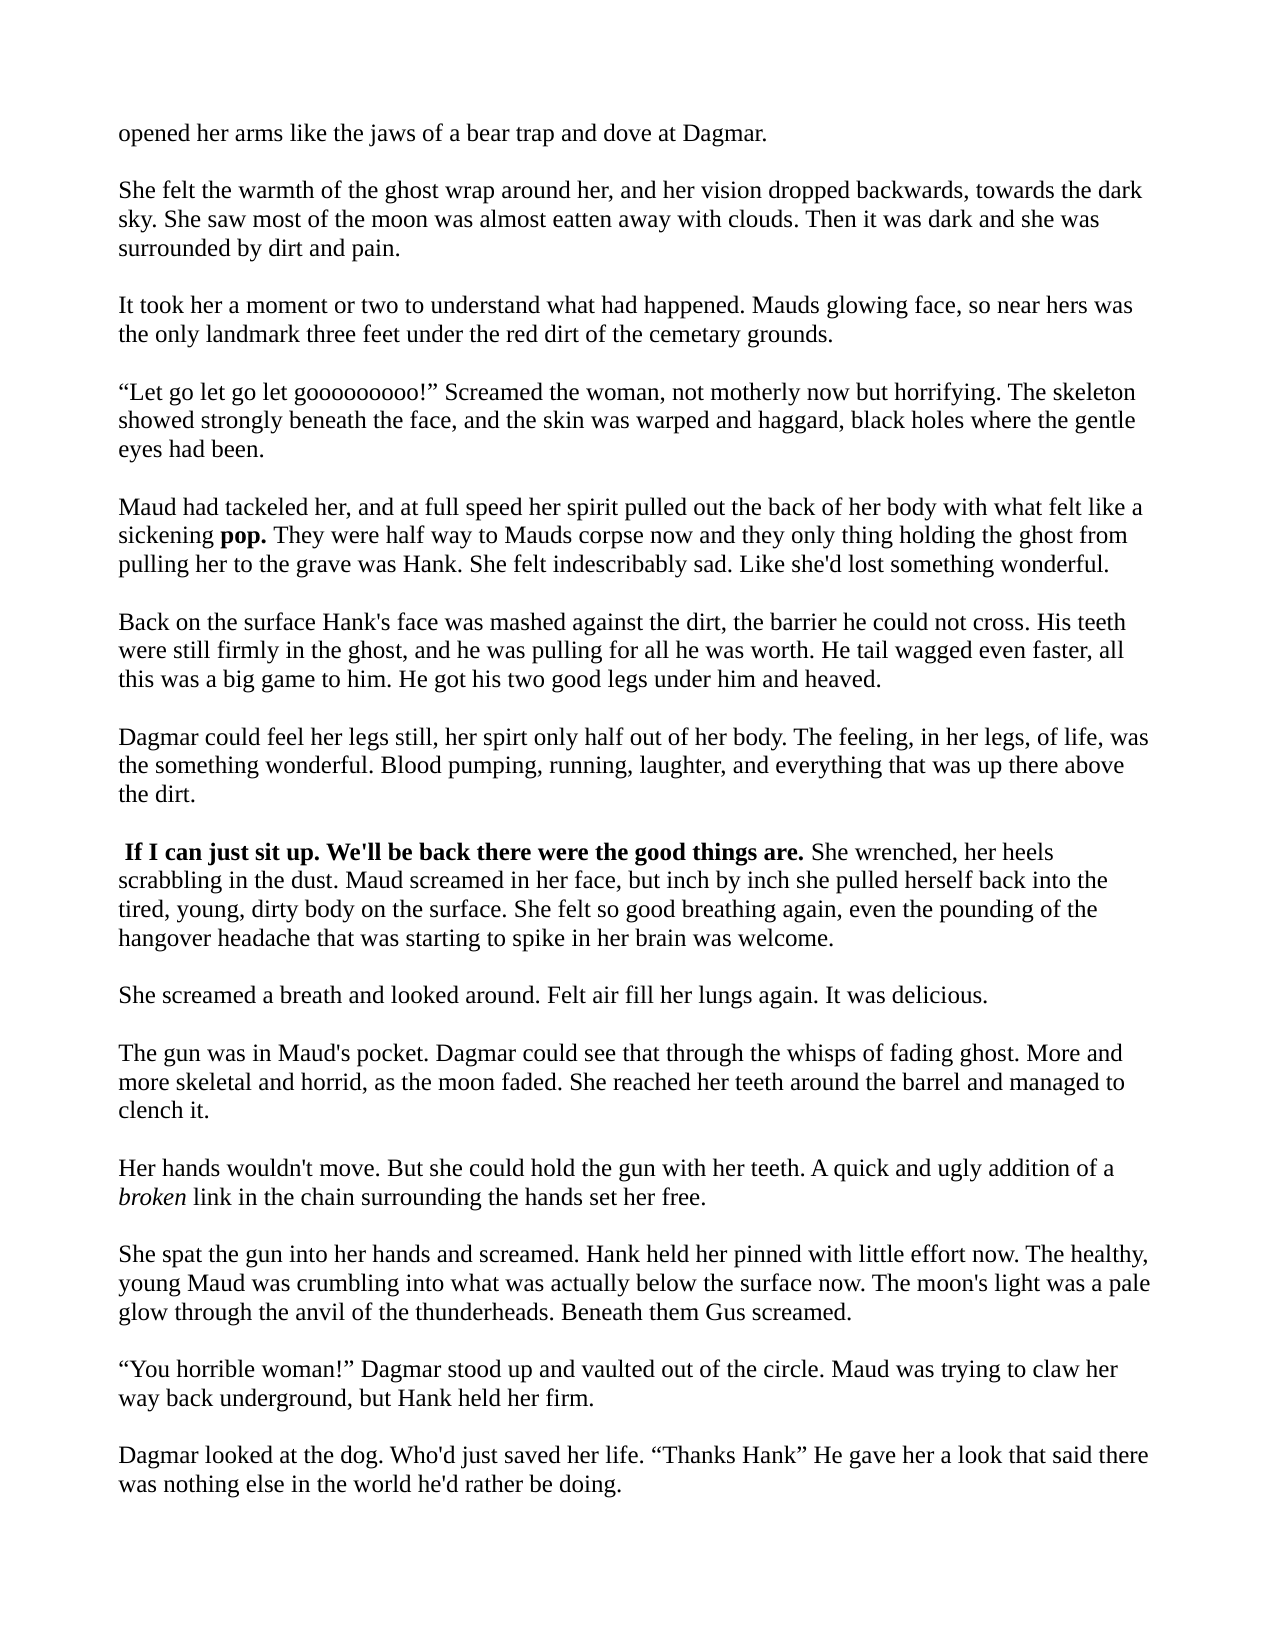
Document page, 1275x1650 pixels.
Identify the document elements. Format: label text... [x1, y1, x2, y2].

text If I can just sit up. We'll be back there were the good things are. She wrenched, her heels scrabbling in the dust. Maud screamed in her face, but inch by inch she pulled herself back into the tired, young, dirty body on the surface. She felt so good breathing again, even the pounding of the hangover headache that was starting to spike in her brain was welcome. [118, 837, 1157, 952]
text She felt the warmth of the ghost wrap around her, and her vision dropped backwards, towards the dark sky. She saw most of the moon was almost eatten away with clouds. Then it was dark and she was surrounded by dirt and pain. [118, 176, 1157, 262]
text opened her arms like the jaws of a bear trap and dove at Dagmar. [118, 118, 1157, 147]
text Dagmar looked at the dog. Who'd just saved her life. “Thanks Hank” He gave her a look that said there was nothing else in the world he'd rather be doing. [118, 1441, 1157, 1498]
text “You horrible woman!” Dagmar stood up and vaulted out of the circle. Maud was trying to claw her way back underground, but Hank held her firm. [118, 1354, 1157, 1412]
text The gun was in Maud's pocket. Dagmar could see that through the whisps of fading ghost. More and more skeletal and horrid, as the moon faded. She reached her teeth around the barrel and managed to clench it. Her hands wouldn't move. But she could hold the gun with her teeth. A quick and ugly addition of a broken link in the chain surrounding the hands set her free. [118, 1038, 1157, 1211]
text Back on the surface Hank's face was mashed against the dirt, the barrier he could not cross. His teeth were still firmly in the ghost, and he was pulling for all he was worth. He tail wagged even faster, all this was a big game to him. He got his two good legs under him and heaved. [118, 607, 1157, 693]
text Dagmar could feel her legs still, her spirt only half out of her body. The feeling, in her legs, of life, was the something wonderful. Blood pumping, running, laughter, and everything that was up there above the dirt. [118, 722, 1157, 808]
text She spat the gun into her hands and screamed. Hank held her pinned with little effort now. The healthy, young Maud was crumbling into what was actually below the surface now. The moon's light was a pale glow through the anvil of the thunderheads. Beneath them Gus screamed. [118, 1239, 1157, 1326]
text Maud had tackeled her, and at full speed her spirit pulled out the back of her body with what felt like a sickening pop. They were half way to Mauds corpse now and they only thing holding the ghost from pulling her to the grave was Hank. She felt indescribably sad. Like she'd lost something wonderful. [118, 492, 1157, 578]
text She screamed a breath and looked around. Felt air fill her lungs again. It was delicious. [118, 981, 1157, 1009]
text It took her a moment or two to understand what had happened. Mauds glowing face, so near hers was the only landmark three feet under the red dirt of the cemetary grounds. “Let go let go let gooooooooo!” Screamed the woman, not motherly now but horrifying. The skeleton showed strongly beneath the face, and the skin was warped and haggard, black holes where the gentle eyes had been. [118, 291, 1157, 463]
